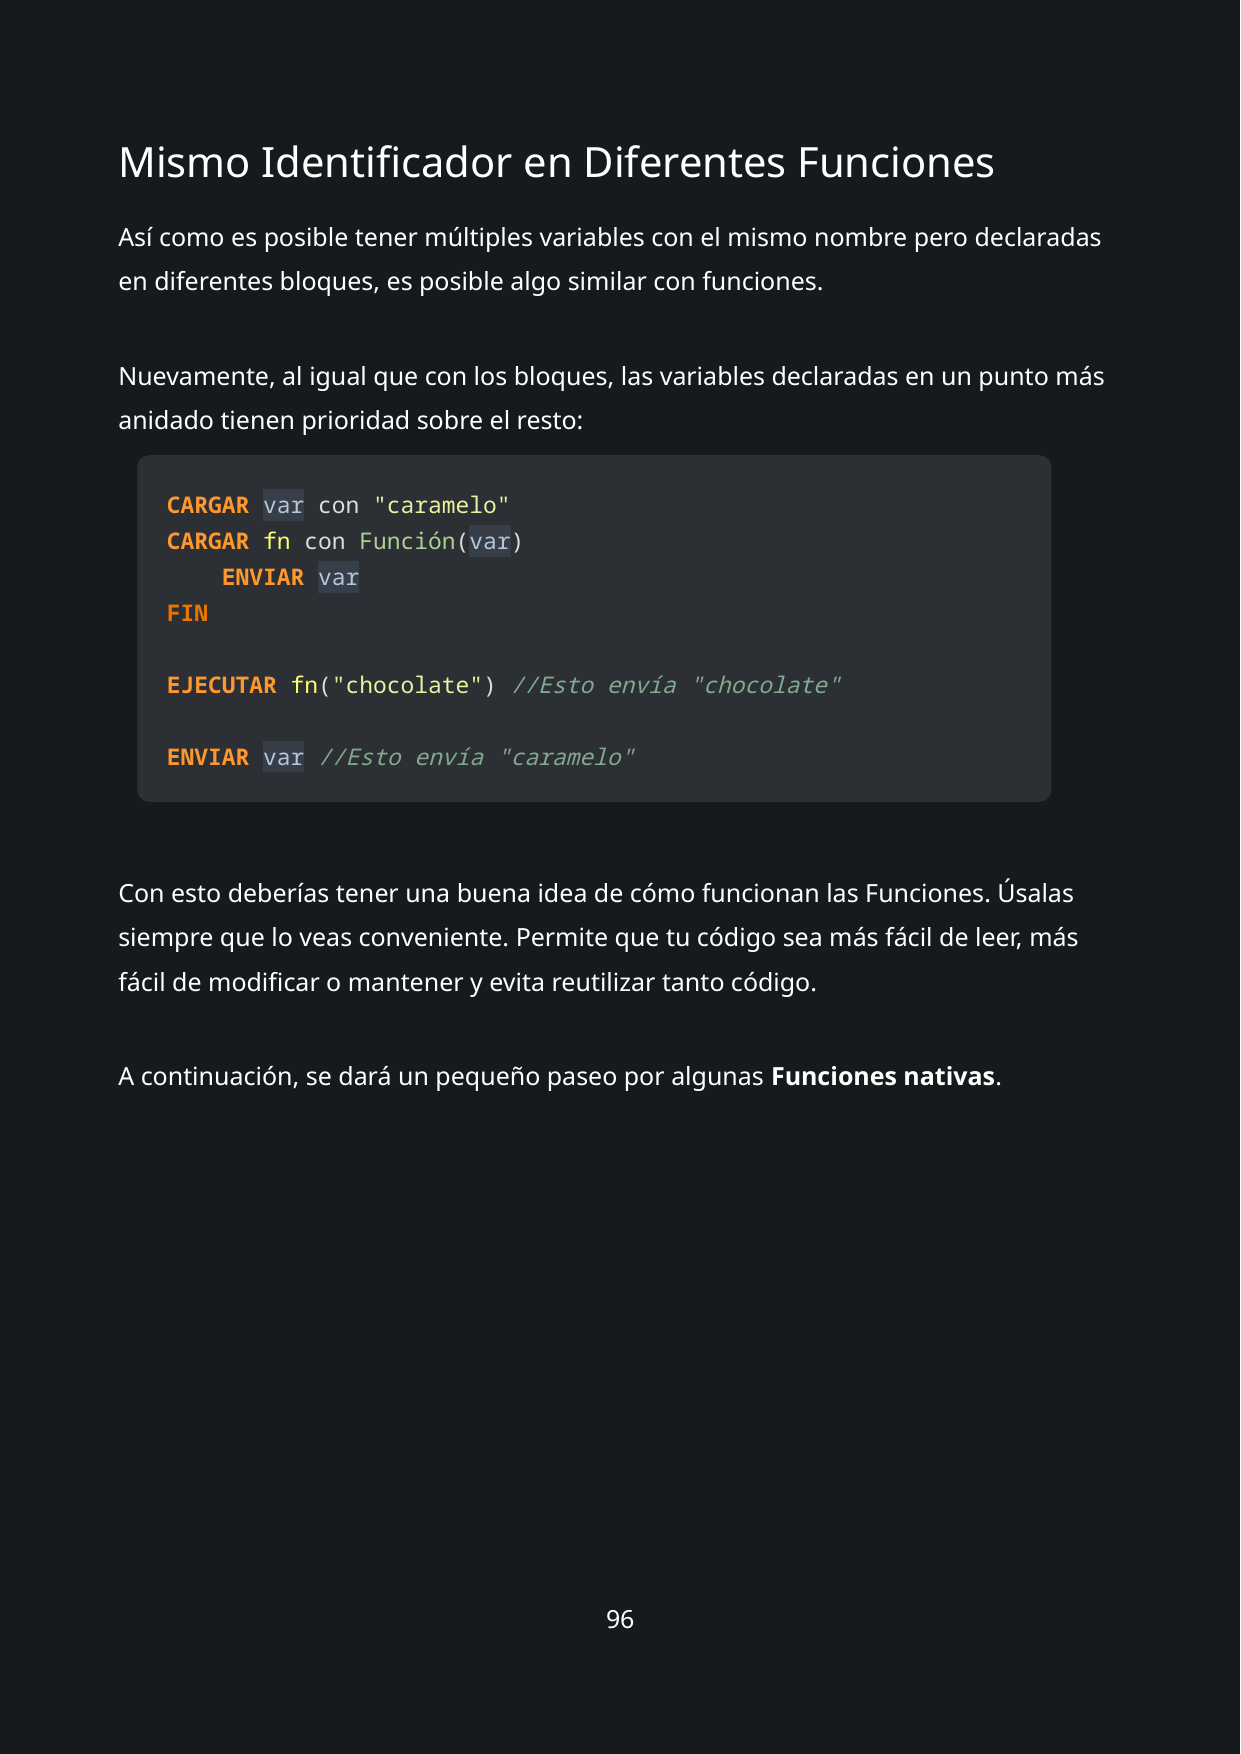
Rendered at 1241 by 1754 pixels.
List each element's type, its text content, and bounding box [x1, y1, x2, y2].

text Nuevamente, al igual que con los bloques, las variables declaradas en un punto más anidado tienen prioridad sobre el resto: [118, 358, 1122, 437]
text A continuación, se dará un pequeño paseo por algunas Funciones nativas. [118, 1059, 1122, 1093]
subtitle Mismo Identificador en Diferentes Funciones [118, 133, 1122, 189]
text Con esto deberías tener una buena idea de cómo funcionan las Funciones. Úsalas siempre que lo veas conveniente. Permite que tu código sea más fácil de leer, más fácil de modificar o mantener y evita reutilizar tanto código. [118, 876, 1122, 998]
text Así como es posible tener múltiples variables con el mismo nombre pero declaradas en diferentes bloques, es posible algo similar con funciones. [118, 220, 1122, 298]
